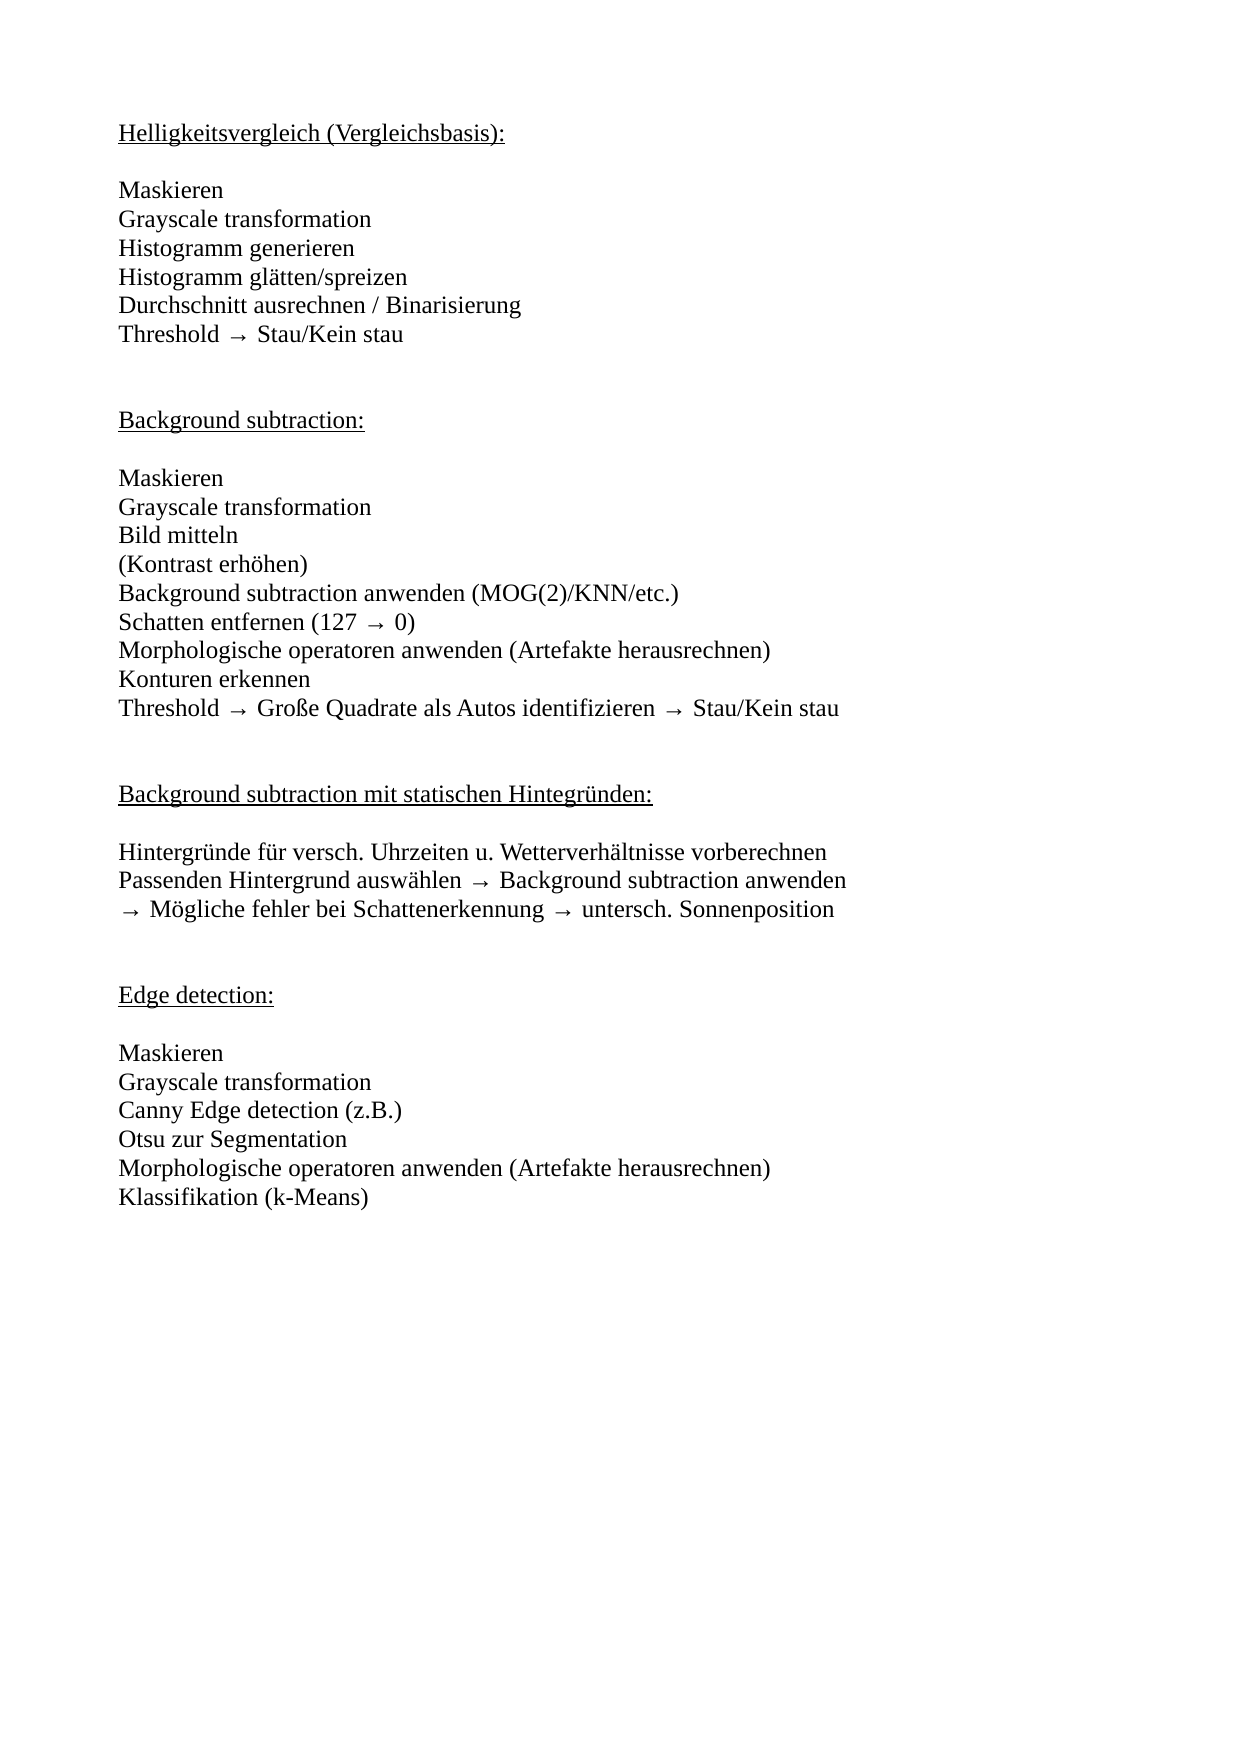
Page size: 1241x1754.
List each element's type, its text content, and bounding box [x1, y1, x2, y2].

text Canny Edge detection (z.B.) [118, 1096, 1122, 1124]
text Grayscale transformation [118, 1067, 1122, 1096]
text Otsu zur Segmentation [118, 1124, 1122, 1153]
text Durchschnitt ausrechnen / Binarisierung [118, 291, 1122, 319]
text Bild mitteln [118, 521, 1122, 549]
text (Kontrast erhöhen) [118, 549, 1122, 578]
text Hintergründe für versch. Uhrzeiten u. Wetterverhältnisse vorberechnen [118, 837, 1122, 866]
text Maskieren [118, 463, 1122, 492]
text Background subtraction mit statischen Hintegründen: [118, 779, 1122, 808]
text Grayscale transformation [118, 492, 1122, 521]
text Konturen erkennen [118, 664, 1122, 693]
text Grayscale transformation [118, 204, 1122, 233]
text → Mögliche fehler bei Schattenerkennung → untersch. Sonnenposition [118, 894, 1122, 923]
text Maskieren [118, 176, 1122, 204]
text Edge detection: [118, 981, 1122, 1009]
text Morphologische operatoren anwenden (Artefakte herausrechnen) [118, 636, 1122, 664]
text Threshold → Große Quadrate als Autos identifizieren → Stau/Kein stau [118, 693, 1122, 722]
text Background subtraction anwenden (MOG(2)/KNN/etc.) [118, 578, 1122, 607]
text Morphologische operatoren anwenden (Artefakte herausrechnen) [118, 1153, 1122, 1182]
text Histogramm glätten/spreizen [118, 262, 1122, 291]
text Schatten entfernen (127 → 0) [118, 607, 1122, 636]
text Histogramm generieren [118, 233, 1122, 262]
text Threshold → Stau/Kein stau [118, 319, 1122, 348]
text Maskieren [118, 1038, 1122, 1067]
text Passenden Hintergrund auswählen → Background subtraction anwenden [118, 866, 1122, 894]
text Klassifikation (k-Means) [118, 1182, 1122, 1211]
text Background subtraction: [118, 406, 1122, 434]
text Helligkeitsvergleich (Vergleichsbasis): [118, 118, 1122, 147]
